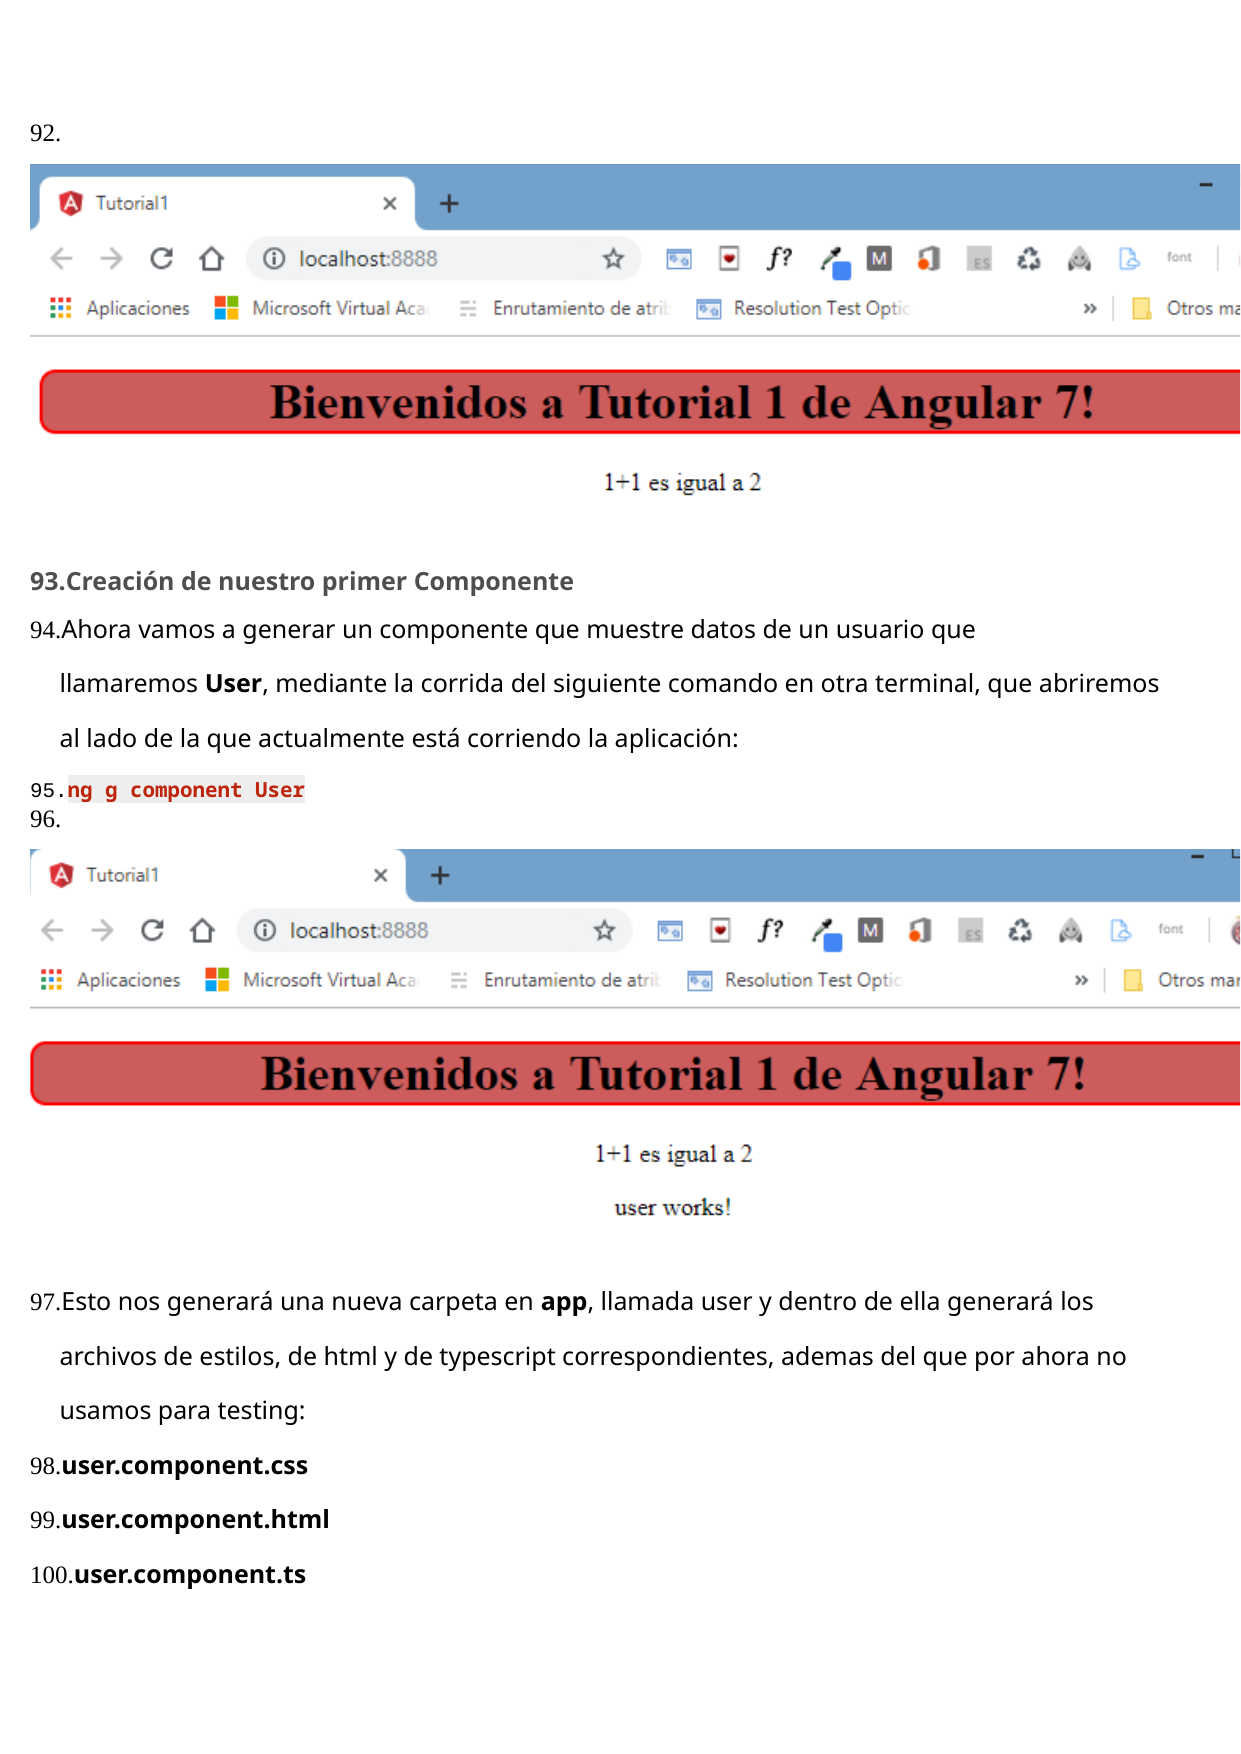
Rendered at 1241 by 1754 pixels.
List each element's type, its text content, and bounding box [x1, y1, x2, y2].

list ng g component User [59, 775, 1170, 804]
list user.component.ts [59, 1556, 1170, 1590]
list user.component.html [59, 1502, 1170, 1536]
list user.component.css [59, 1447, 1170, 1481]
picture [30, 849, 1241, 1267]
subtitle Creación de nuestro primer Componente [59, 564, 1170, 598]
list Ahora vamos a generar un componente que muestre datos de un usuario que llamaremos User, mediante la corrida del siguiente comando en otra terminal, que abriremos al lado de la que actualmente está corriendo la aplicación: [59, 612, 1170, 755]
picture [30, 164, 1241, 547]
list Esto nos generará una nueva carpeta en app, llamada user y dentro de ella generará los archivos de estilos, de html y de typescript correspondientes, ademas del que por ahora no usamos para testing: [59, 1284, 1170, 1427]
